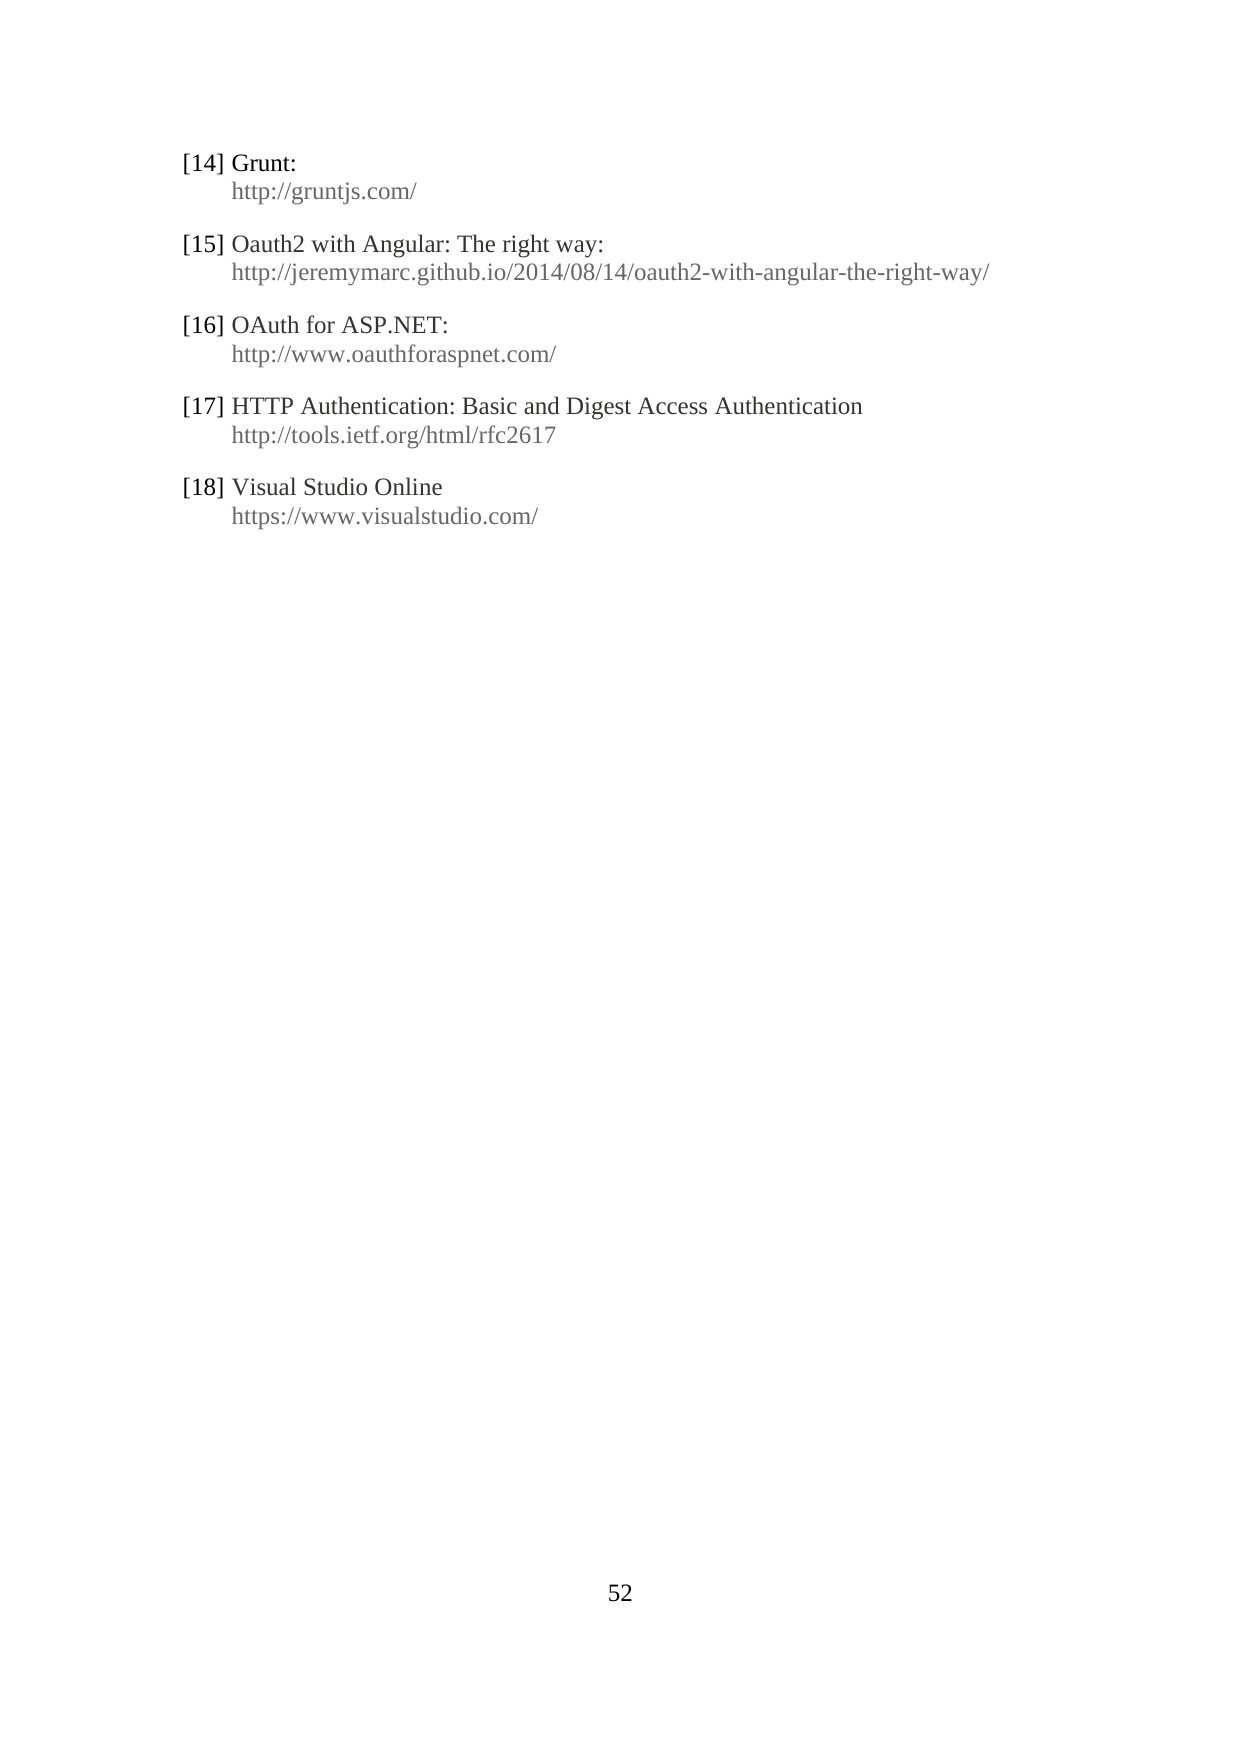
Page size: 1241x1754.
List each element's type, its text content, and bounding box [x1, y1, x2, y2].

list http://www.oauthforaspnet.com/ [182, 339, 1093, 367]
list Grunt: [182, 148, 1093, 176]
list http://jeremymarc.github.io/2014/08/14/oauth2-with-angular-the-right-way/ [182, 257, 1093, 286]
list https://www.visualstudio.com/ [182, 501, 1093, 530]
list http://tools.ietf.org/html/rfc2617 [182, 420, 1093, 448]
list Oauth2 with Angular: The right way: [182, 229, 1093, 257]
list HTTP Authentication: Basic and Digest Access Authentication [182, 391, 1093, 420]
list OAuth for ASP.NET: [182, 310, 1093, 339]
list Visual Studio Online [182, 472, 1093, 501]
list http://gruntjs.com/ [182, 176, 1093, 205]
